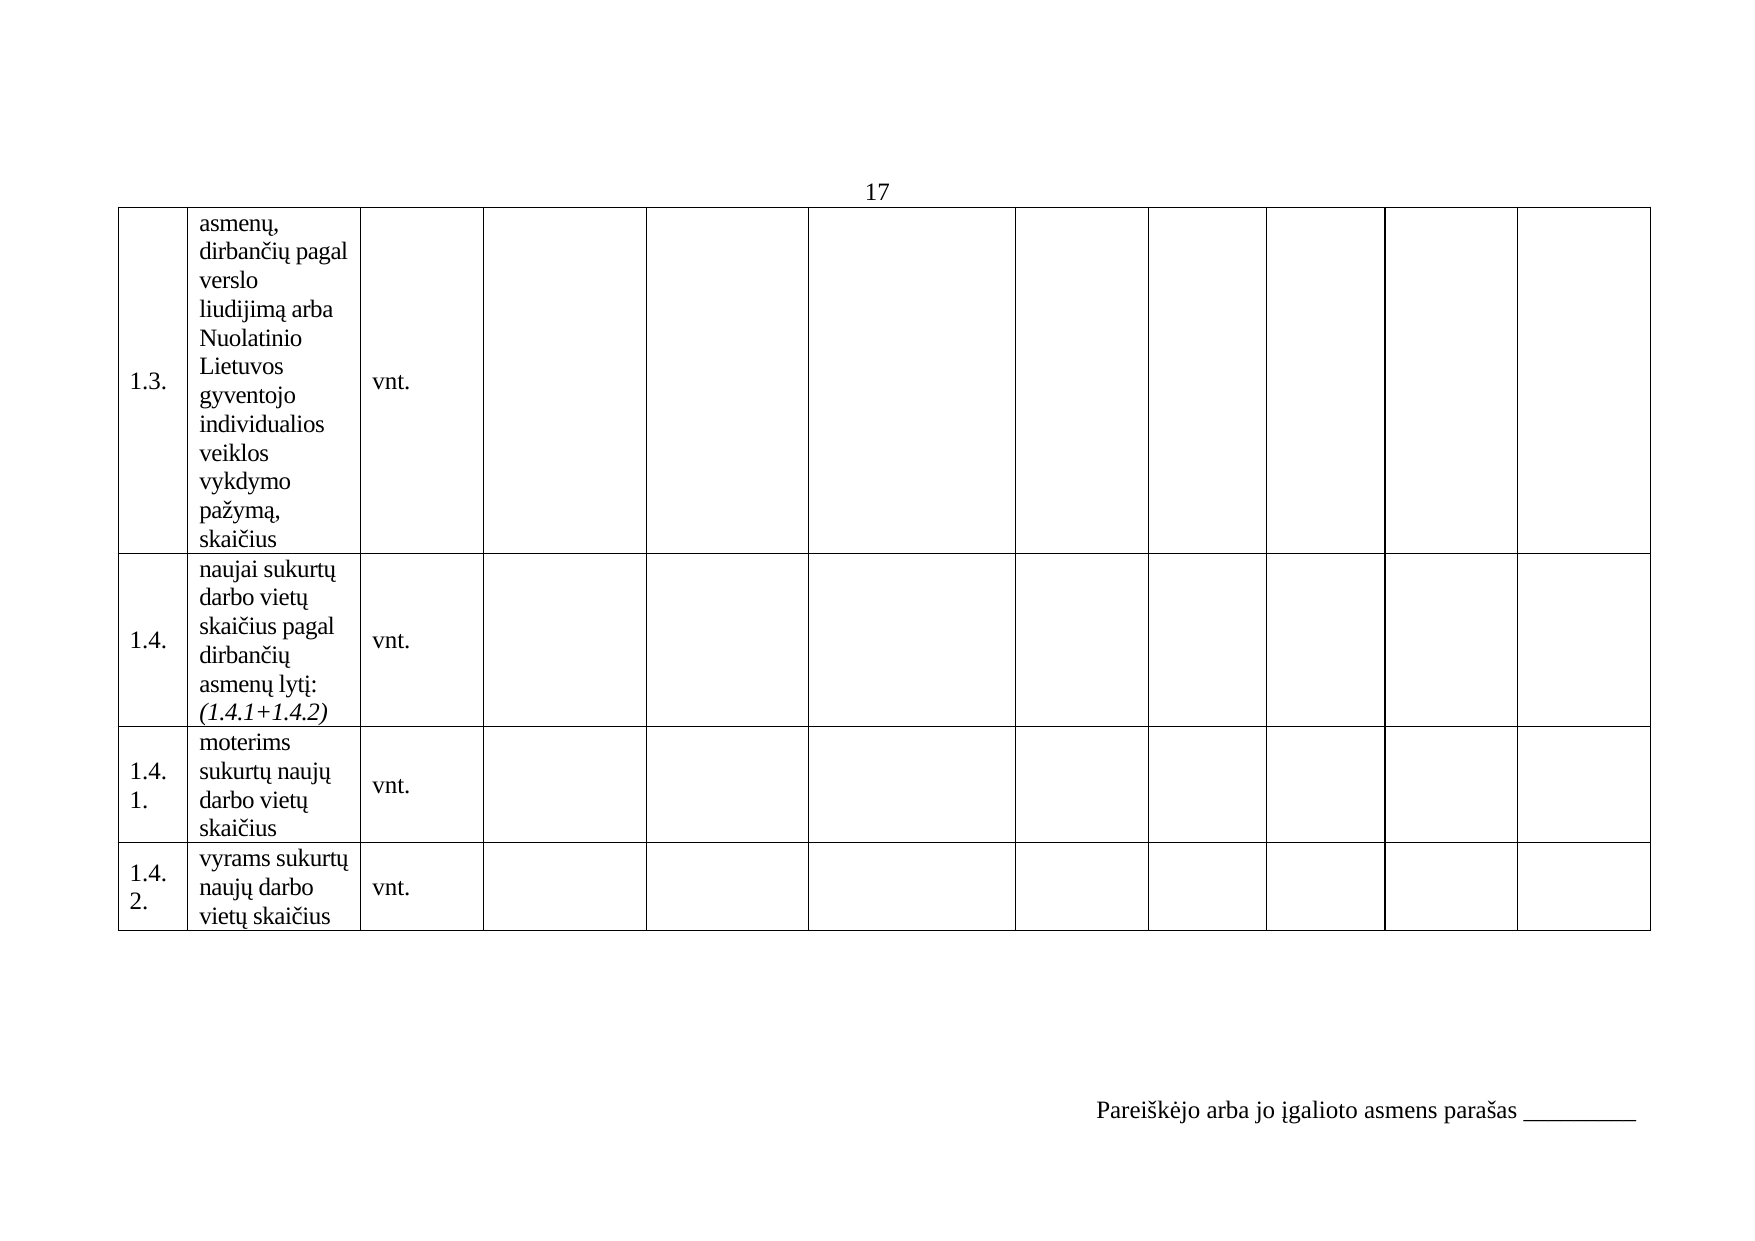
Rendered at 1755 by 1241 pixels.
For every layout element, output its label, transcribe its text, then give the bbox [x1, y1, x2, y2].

table_cell [1016, 554, 1148, 726]
table_cell vnt. [361, 727, 483, 842]
table_cell [1149, 843, 1266, 929]
table_cell [1267, 843, 1384, 929]
table_cell [1386, 208, 1517, 553]
table_cell [1267, 554, 1384, 726]
table_cell [1518, 208, 1650, 553]
table_cell vnt. [361, 208, 483, 553]
table_cell [484, 554, 646, 726]
table_cell [809, 843, 1015, 929]
table_cell [1016, 727, 1148, 842]
table_cell moterims sukurtų naujų darbo vietų skaičius [188, 727, 360, 842]
table_cell [1518, 727, 1650, 842]
table_cell vyrams sukurtų naujų darbo vietų skaičius [188, 843, 360, 929]
table_cell naujai sukurtų darbo vietų skaičius pagal dirbančių asmenų lytį: (1.4.1+1.4.2) [188, 554, 360, 726]
table_cell 1.4.1. [119, 727, 187, 842]
table_cell [647, 727, 808, 842]
table_cell vnt. [361, 554, 483, 726]
table_cell 1.3. [119, 208, 187, 553]
table_cell [809, 727, 1015, 842]
table_cell [1518, 554, 1650, 726]
table_cell [1016, 208, 1148, 553]
table_cell [1386, 727, 1517, 842]
table_cell [1518, 843, 1650, 929]
table_cell [647, 843, 808, 929]
table_cell [1016, 843, 1148, 929]
table_cell [1267, 208, 1384, 553]
table_cell [1149, 554, 1266, 726]
table_cell [647, 208, 808, 553]
table_cell 1.4. [119, 554, 187, 726]
table_cell 1.4.2. [119, 843, 187, 929]
table_cell [1386, 554, 1517, 726]
table_cell [484, 727, 646, 842]
table_cell vnt. [361, 843, 483, 929]
table_cell [484, 843, 646, 929]
table_cell [1149, 208, 1266, 553]
table_cell [1149, 727, 1266, 842]
table_cell [484, 208, 646, 553]
table_cell [809, 554, 1015, 726]
table_cell [647, 554, 808, 726]
table_cell [1267, 727, 1384, 842]
table_cell [1386, 843, 1517, 929]
table_cell [809, 208, 1015, 553]
table_cell asmenų, dirbančių pagal verslo liudijimą arba Nuolatinio Lietuvos gyventojo individualios veiklos vykdymo pažymą, skaičius [188, 208, 360, 553]
